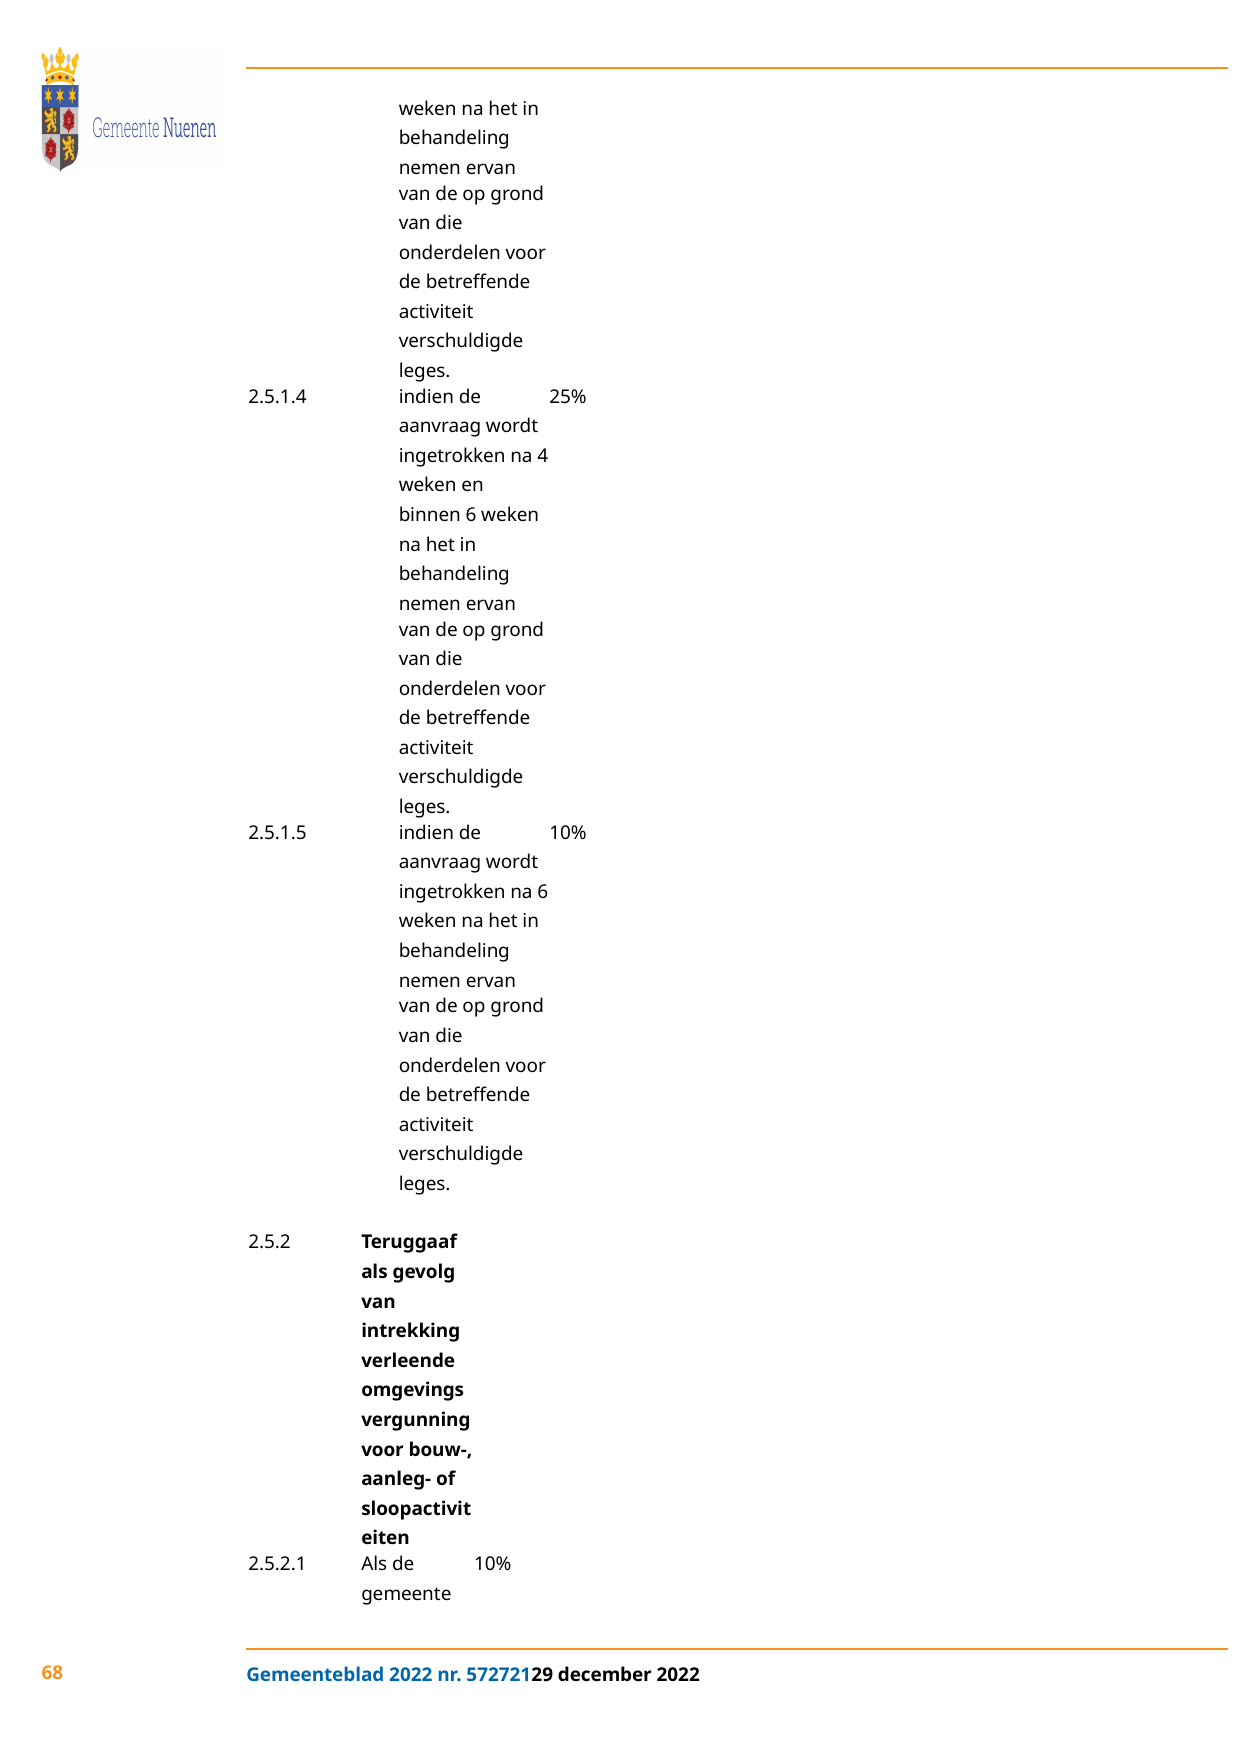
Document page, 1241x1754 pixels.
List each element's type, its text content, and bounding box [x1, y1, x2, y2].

table_cell van de op grond van die onderdelen voor de betreffende activiteit verschuldigde leges. [399, 616, 549, 819]
table_header Teruggaaf als gevolg van intrekking verleende omgevingsvergunning voor bouw-, aanleg- of sloopactiviteiten [361, 1229, 474, 1550]
table_cell [1001, 95, 1152, 180]
table_cell [700, 1550, 926, 1606]
table_cell [549, 616, 700, 819]
table_header [700, 1229, 926, 1550]
table_cell weken na het in behandeling nemen ervan [399, 95, 549, 180]
table_cell [587, 1550, 700, 1606]
table_cell [850, 180, 1001, 383]
table_header 2.5.2 [248, 1229, 361, 1550]
table_cell [248, 95, 398, 180]
table_cell [700, 819, 850, 993]
table_cell [1001, 383, 1152, 616]
table_cell [700, 383, 850, 616]
table_cell [248, 993, 398, 1196]
table_cell [549, 993, 700, 1196]
table_header [926, 1229, 1152, 1550]
table_header [474, 1229, 587, 1550]
table_cell Als de gemeente [361, 1550, 474, 1606]
table_cell [850, 993, 1001, 1196]
table_cell indien de aanvraag wordt ingetrokken na 4 weken en binnen 6 weken na het in behandeling nemen ervan [399, 383, 549, 616]
table_cell 10% [549, 819, 700, 993]
table_cell indien de aanvraag wordt ingetrokken na 6 weken na het in behandeling nemen ervan [399, 819, 549, 993]
table_cell [850, 95, 1001, 180]
table_cell [850, 383, 1001, 616]
table_cell 10% [474, 1550, 587, 1606]
table_cell [850, 819, 1001, 993]
table_cell van de op grond van die onderdelen voor de betreffende activiteit verschuldigde leges. [399, 993, 549, 1196]
table_cell [1001, 819, 1152, 993]
table_cell [248, 180, 398, 383]
table_cell 2.5.1.5 [248, 819, 398, 993]
table_cell 2.5.2.1 [248, 1550, 361, 1606]
table_header [587, 1229, 700, 1550]
table_cell [1001, 993, 1152, 1196]
table_cell 2.5.1.4 [248, 383, 398, 616]
table_cell [700, 180, 850, 383]
table_cell [549, 95, 700, 180]
picture [41, 47, 231, 172]
table_cell [700, 993, 850, 1196]
table_cell [700, 616, 850, 819]
table_cell [549, 180, 700, 383]
table_cell [248, 616, 398, 819]
table_cell [926, 1550, 1152, 1606]
table_cell [1001, 180, 1152, 383]
table_cell 25% [549, 383, 700, 616]
table_cell [850, 616, 1001, 819]
table_cell van de op grond van die onderdelen voor de betreffende activiteit verschuldigde leges. [399, 180, 549, 383]
table_cell [700, 95, 850, 180]
table_cell [1001, 616, 1152, 819]
